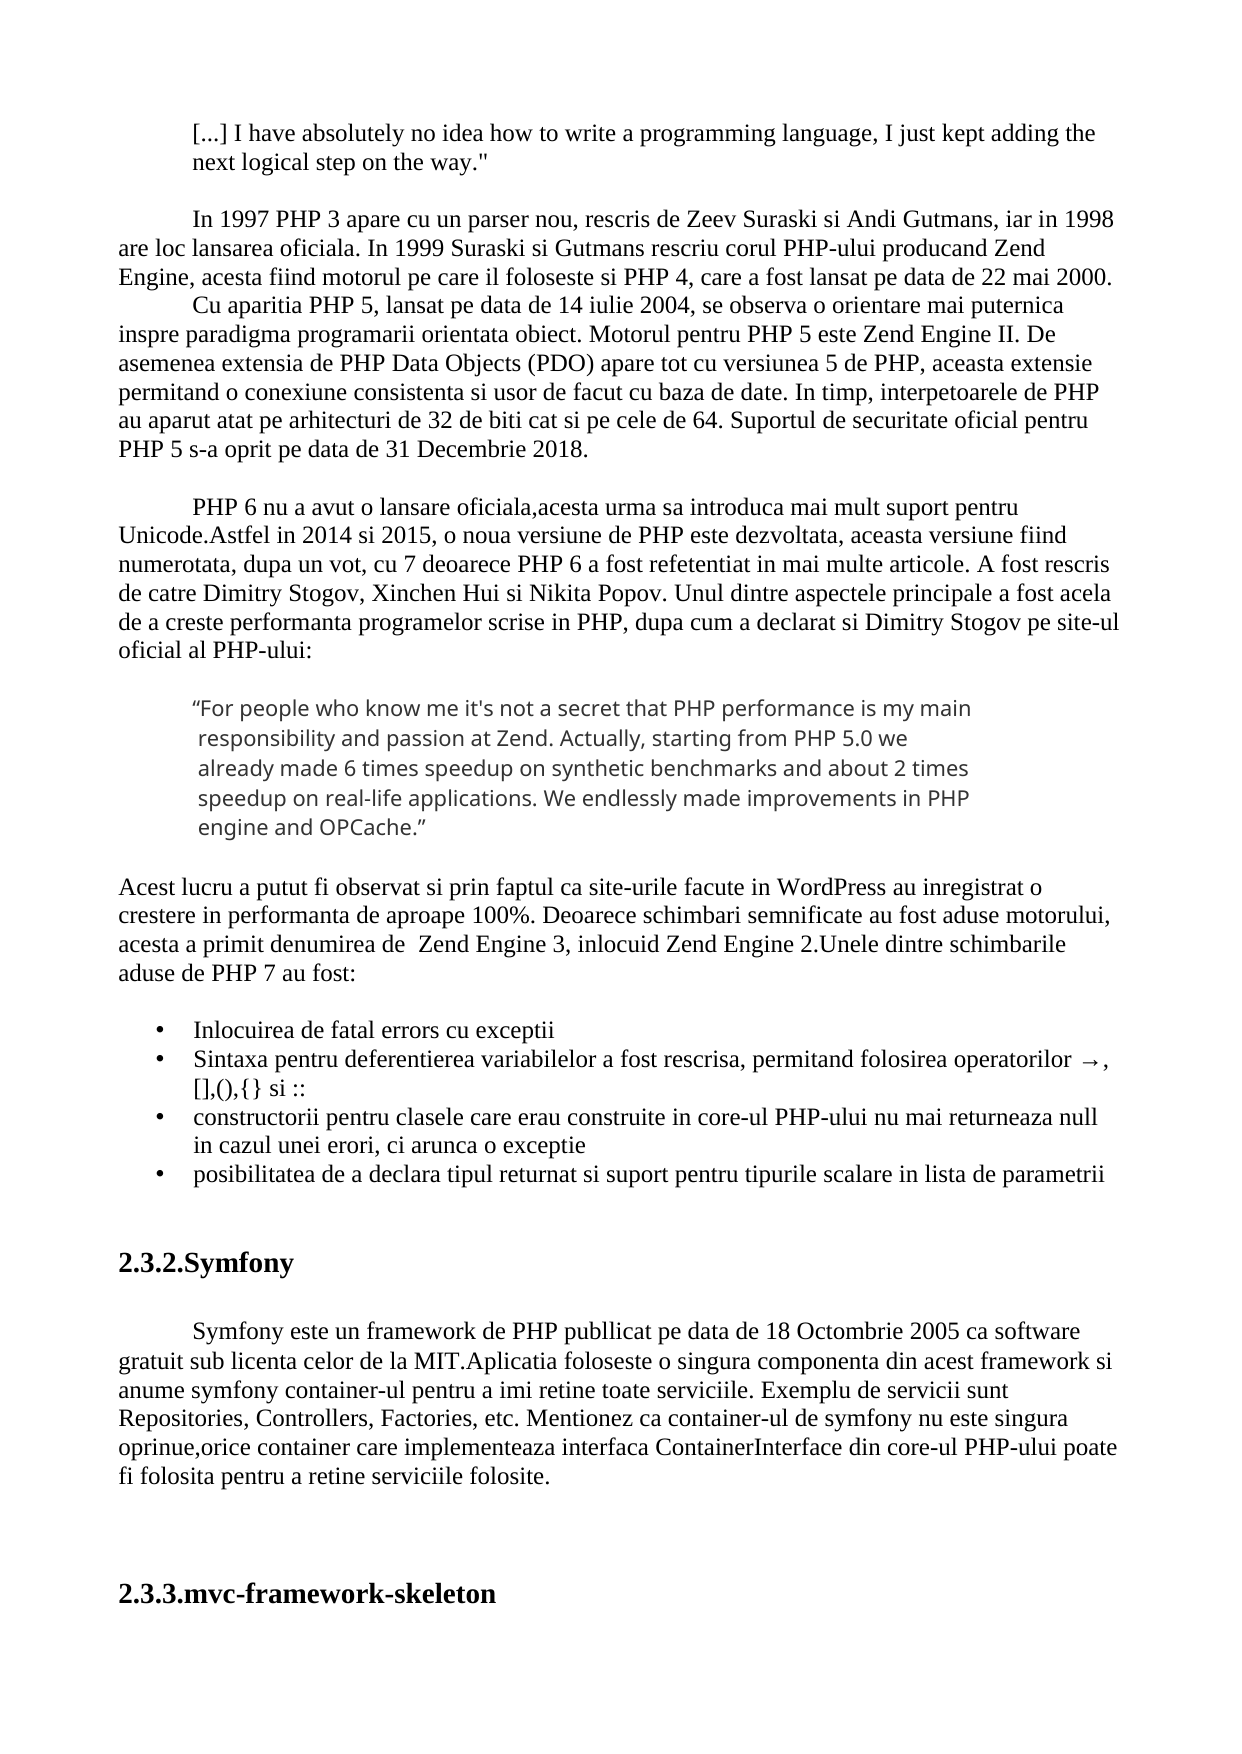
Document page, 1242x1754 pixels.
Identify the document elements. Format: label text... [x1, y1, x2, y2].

text [...] I have absolutely no idea how to write a programming language, I just kept adding the next logical step on the way." [192, 118, 1124, 176]
text In 1997 PHP 3 apare cu un parser nou, rescris de Zeev Suraski si Andi Gutmans, iar in 1998 are loc lansarea oficiala. In 1999 Suraski si Gutmans rescriu corul PHP-ului producand Zend Engine, acesta fiind motorul pe care il foloseste si PHP 4, care a fost lansat pe data de 22 mai 2000. [118, 204, 1124, 291]
text already made 6 times speedup on synthetic benchmarks and about 2 times [192, 753, 1124, 782]
text Cu aparitia PHP 5, lansat pe data de 14 iulie 2004, se observa o orientare mai puternica inspre paradigma programarii orientata obiect. Motorul pentru PHP 5 este Zend Engine II. De asemenea extensia de PHP Data Objects (PDO) apare tot cu versiunea 5 de PHP, aceasta extensie permitand o conexiune consistenta si usor de facut cu baza de date. In timp, interpetoarele de PHP au aparut atat pe arhitecturi de 32 de biti cat si pe cele de 64. Suportul de securitate oficial pentru PHP 5 s-a oprit pe data de 31 Decembrie 2018. [118, 291, 1124, 463]
text Symfony este un framework de PHP publlicat pe data de 18 Octombrie 2005 ca software gratuit sub licenta celor de la MIT.Aplicatia foloseste o singura componenta din acest framework si anume symfony container-ul pentru a imi retine toate serviciile. Exemplu de servicii sunt Repositories, Controllers, Factories, etc. Mentionez ca container-ul de symfony nu este singura oprinue,orice container care implementeaza interfaca ContainerInterface din core-ul PHP-ului poate fi folosita pentru a retine serviciile folosite. [118, 1312, 1124, 1490]
text 2.3.3.mvc-framework-skeleton [118, 1576, 1124, 1609]
list Sintaxa pentru deferentierea variabilelor a fost rescrisa, permitand folosirea operatorilor →,[],(),{} si :: [156, 1044, 1124, 1102]
text responsibility and passion at Zend. Actually, starting from PHP 5.0 we [192, 723, 1124, 753]
text speedup on real-life applications. We endlessly made improvements in PHP [192, 782, 1124, 812]
list posibilitatea de a declara tipul returnat si suport pentru tipurile scalare in lista de parametrii [156, 1159, 1124, 1188]
text “For people who know me it's not a secret that PHP performance is my main [192, 693, 1124, 723]
text 2.3.2.Symfony [118, 1245, 1124, 1279]
text engine and OPCache.” [192, 812, 1124, 842]
text Acest lucru a putut fi observat si prin faptul ca site-urile facute in WordPress au inregistrat o crestere in performanta de aproape 100%. Deoarece schimbari semnificate au fost aduse motorului, acesta a primit denumirea de Zend Engine 3, inlocuid Zend Engine 2.Unele dintre schimbarile aduse de PHP 7 au fost: [118, 872, 1124, 987]
text PHP 6 nu a avut o lansare oficiala,acesta urma sa introduca mai mult suport pentru Unicode.Astfel in 2014 si 2015, o noua versiune de PHP este dezvoltata, aceasta versiune fiind numerotata, dupa un vot, cu 7 deoarece PHP 6 a fost refetentiat in mai multe articole. A fost rescris de catre Dimitry Stogov, Xinchen Hui si Nikita Popov. Unul dintre aspectele principale a fost acela de a creste performanta programelor scrise in PHP, dupa cum a declarat si Dimitry Stogov pe site-ul oficial al PHP-ului: [118, 492, 1124, 664]
list Inlocuirea de fatal errors cu exceptii [156, 1015, 1124, 1044]
list constructorii pentru clasele care erau construite in core-ul PHP-ului nu mai returneaza null in cazul unei erori, ci arunca o exceptie [156, 1102, 1124, 1159]
